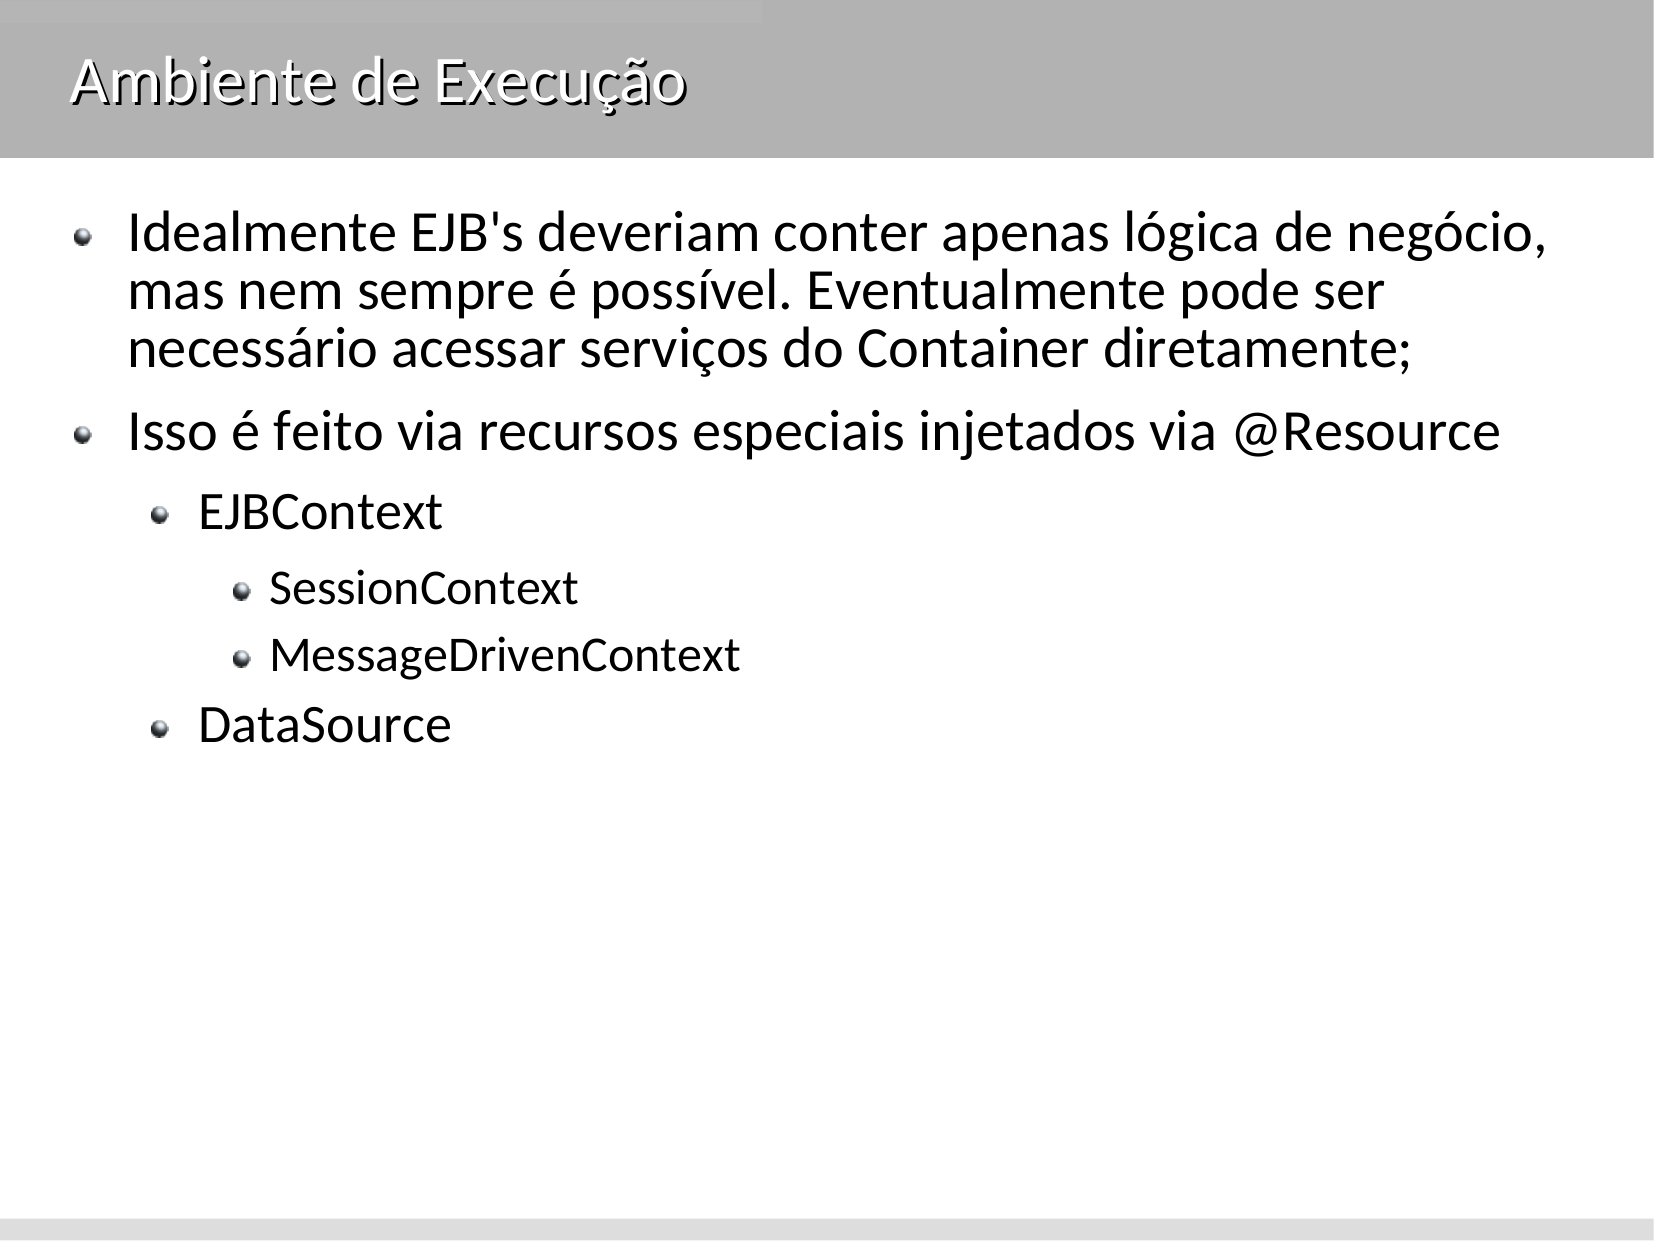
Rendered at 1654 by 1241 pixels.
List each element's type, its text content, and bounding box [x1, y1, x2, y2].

list Idealmente EJB's deveriam conter apenas lógica de negócio, mas nem sempre é possível. Eventualmente pode ser necessário acessar serviços do Container diretamente; Isso é feito via recursos especiais injetados via @Resource EJBContext SessionContext MessageDrivenContext DataSource [56, 207, 1595, 1129]
title Ambiente de Execução [70, 11, 1536, 160]
